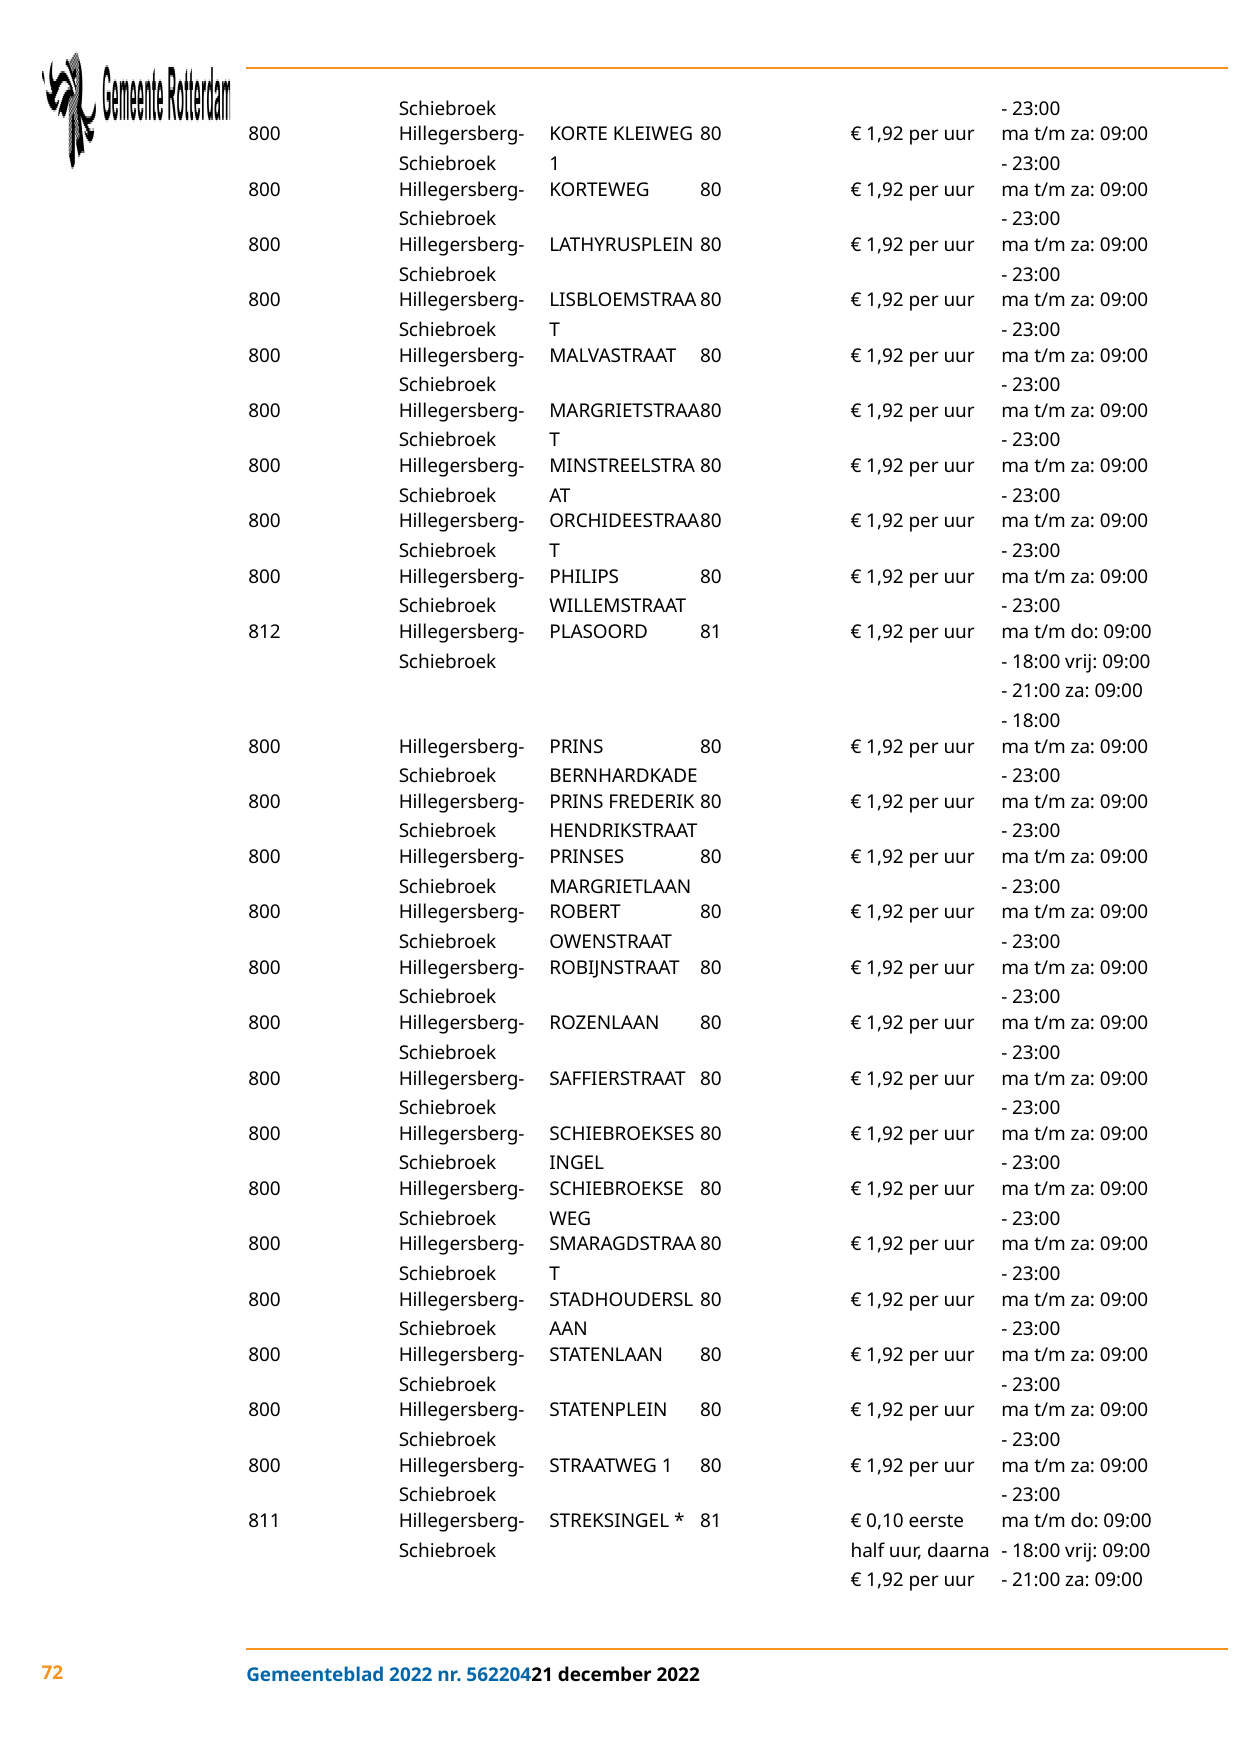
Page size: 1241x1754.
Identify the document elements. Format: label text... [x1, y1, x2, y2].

table_cell ma t/m za: 09:00 - 23:00 [1001, 563, 1152, 618]
table_cell STREKSINGEL * [549, 1507, 700, 1592]
table_cell ma t/m za: 09:00 - 23:00 [1001, 788, 1152, 843]
table_cell ma t/m za: 09:00 - 23:00 [1001, 231, 1152, 286]
table_cell € 1,92 per uur [850, 1452, 1001, 1507]
table_cell 80 [700, 733, 850, 788]
table_cell 800 [248, 453, 398, 508]
table_cell 800 [248, 733, 398, 788]
table_cell [700, 95, 850, 121]
table_cell ma t/m za: 09:00 - 23:00 [1001, 1397, 1152, 1452]
table_cell 800 [248, 1120, 398, 1175]
table_cell 800 [248, 1175, 398, 1231]
table_cell ORCHIDEESTRAAT [549, 508, 700, 563]
table_cell € 1,92 per uur [850, 1286, 1001, 1341]
table_cell SMARAGDSTRAAT [549, 1231, 700, 1286]
table_cell € 1,92 per uur [850, 1120, 1001, 1175]
table_cell € 1,92 per uur [850, 121, 1001, 176]
table_cell PLASOORD [549, 618, 700, 733]
table_cell 80 [700, 508, 850, 563]
table_cell ma t/m za: 09:00 - 23:00 [1001, 397, 1152, 452]
table_cell € 1,92 per uur [850, 899, 1001, 954]
table_cell € 1,92 per uur [850, 563, 1001, 618]
table_cell Hillegersberg-Schiebroek [399, 176, 549, 231]
table_cell 800 [248, 1452, 398, 1507]
table_cell Hillegersberg-Schiebroek [399, 899, 549, 954]
table_cell Hillegersberg-Schiebroek [399, 1065, 549, 1120]
table_cell 80 [700, 231, 850, 286]
table_cell ma t/m za: 09:00 - 23:00 [1001, 733, 1152, 788]
table_cell Hillegersberg-Schiebroek [399, 1009, 549, 1065]
table_cell Hillegersberg-Schiebroek [399, 1452, 549, 1507]
table_cell 800 [248, 899, 398, 954]
table_cell € 1,92 per uur [850, 844, 1001, 899]
table_cell 800 [248, 1341, 398, 1397]
table_cell ma t/m za: 09:00 - 23:00 [1001, 844, 1152, 899]
table_cell - 23:00 [1001, 95, 1152, 121]
table_cell Hillegersberg-Schiebroek [399, 1175, 549, 1231]
table_cell Hillegersberg-Schiebroek [399, 1286, 549, 1341]
table_cell Hillegersberg-Schiebroek [399, 1507, 549, 1592]
table_cell 80 [700, 844, 850, 899]
table_cell 811 [248, 1507, 398, 1592]
table_cell [850, 95, 1001, 121]
table_cell 80 [700, 1231, 850, 1286]
table_cell 80 [700, 1286, 850, 1341]
table_cell € 1,92 per uur [850, 954, 1001, 1009]
table_cell 800 [248, 1065, 398, 1120]
table_cell € 1,92 per uur [850, 176, 1001, 231]
table_cell € 1,92 per uur [850, 1231, 1001, 1286]
table_cell ma t/m do: 09:00 - 18:00 vrij: 09:00 - 21:00 za: 09:00 [1001, 1507, 1152, 1592]
table_cell € 1,92 per uur [850, 1397, 1001, 1452]
table_cell 800 [248, 176, 398, 231]
table_cell 800 [248, 397, 398, 452]
table_cell ROBERT OWENSTRAAT [549, 899, 700, 954]
table_cell 80 [700, 453, 850, 508]
table_cell 800 [248, 508, 398, 563]
table_cell [549, 95, 700, 121]
table_cell Hillegersberg-Schiebroek [399, 286, 549, 342]
table_cell € 1,92 per uur [850, 231, 1001, 286]
table_cell SCHIEBROEKSESINGEL [549, 1120, 700, 1175]
table_cell ma t/m za: 09:00 - 23:00 [1001, 954, 1152, 1009]
table_cell € 1,92 per uur [850, 397, 1001, 452]
picture [41, 47, 231, 172]
table_cell Schiebroek [399, 95, 549, 121]
table_cell ma t/m za: 09:00 - 23:00 [1001, 1175, 1152, 1231]
table_cell Hillegersberg-Schiebroek [399, 342, 549, 397]
table_cell STATENPLEIN [549, 1397, 700, 1452]
table_cell ma t/m za: 09:00 - 23:00 [1001, 342, 1152, 397]
table_cell 81 [700, 1507, 850, 1592]
table_cell Hillegersberg-Schiebroek [399, 121, 549, 176]
table_cell MARGRIETSTRAAT [549, 397, 700, 452]
table_cell ROBIJNSTRAAT [549, 954, 700, 1009]
table_cell 800 [248, 954, 398, 1009]
table_cell ma t/m za: 09:00 - 23:00 [1001, 1286, 1152, 1341]
table_cell ma t/m za: 09:00 - 23:00 [1001, 1065, 1152, 1120]
table_cell 80 [700, 1175, 850, 1231]
table_cell PRINSES MARGRIETLAAN [549, 844, 700, 899]
table_cell € 1,92 per uur [850, 453, 1001, 508]
table_cell LISBLOEMSTRAAT [549, 286, 700, 342]
table_cell Hillegersberg-Schiebroek [399, 1397, 549, 1452]
table_cell ma t/m za: 09:00 - 23:00 [1001, 176, 1152, 231]
table_cell ma t/m za: 09:00 - 23:00 [1001, 508, 1152, 563]
table_cell 80 [700, 176, 850, 231]
table_cell Hillegersberg-Schiebroek [399, 453, 549, 508]
table_cell 80 [700, 1120, 850, 1175]
table_cell LATHYRUSPLEIN [549, 231, 700, 286]
table_cell € 1,92 per uur [850, 508, 1001, 563]
table_cell 80 [700, 954, 850, 1009]
table_cell 80 [700, 397, 850, 452]
table_cell € 1,92 per uur [850, 1341, 1001, 1397]
table_cell ma t/m za: 09:00 - 23:00 [1001, 1341, 1152, 1397]
table_cell MINSTREELSTRAAT [549, 453, 700, 508]
table_cell ma t/m za: 09:00 - 23:00 [1001, 1009, 1152, 1065]
table_cell STADHOUDERSLAAN [549, 1286, 700, 1341]
table_cell 800 [248, 121, 398, 176]
table_cell 800 [248, 231, 398, 286]
table_cell 80 [700, 1009, 850, 1065]
table_cell Hillegersberg-Schiebroek [399, 231, 549, 286]
table_cell MALVASTRAAT [549, 342, 700, 397]
table_cell 800 [248, 1231, 398, 1286]
table_cell Hillegersberg-Schiebroek [399, 844, 549, 899]
table_cell € 1,92 per uur [850, 342, 1001, 397]
table_cell SAFFIERSTRAAT [549, 1065, 700, 1120]
table_cell ma t/m za: 09:00 - 23:00 [1001, 453, 1152, 508]
table_cell Hillegersberg-Schiebroek [399, 618, 549, 733]
table_cell 800 [248, 286, 398, 342]
table_cell ma t/m za: 09:00 - 23:00 [1001, 899, 1152, 954]
table_cell 80 [700, 899, 850, 954]
table_cell Hillegersberg-Schiebroek [399, 954, 549, 1009]
table_cell € 1,92 per uur [850, 1065, 1001, 1120]
table_cell € 1,92 per uur [850, 286, 1001, 342]
table_cell Hillegersberg-Schiebroek [399, 397, 549, 452]
table_cell ma t/m za: 09:00 - 23:00 [1001, 286, 1152, 342]
table_cell PHILIPS WILLEMSTRAAT [549, 563, 700, 618]
table_cell Hillegersberg-Schiebroek [399, 733, 549, 788]
table_cell 80 [700, 1065, 850, 1120]
table_cell STRAATWEG 1 [549, 1452, 700, 1507]
table_cell 80 [700, 342, 850, 397]
table_cell ma t/m za: 09:00 - 23:00 [1001, 1231, 1152, 1286]
table_cell 800 [248, 844, 398, 899]
table_cell SCHIEBROEKSEWEG [549, 1175, 700, 1231]
table_cell 80 [700, 286, 850, 342]
table_cell 80 [700, 1452, 850, 1507]
table_cell 812 [248, 618, 398, 733]
table_cell STATENLAAN [549, 1341, 700, 1397]
table_cell 80 [700, 121, 850, 176]
table_cell 800 [248, 342, 398, 397]
table_cell Hillegersberg-Schiebroek [399, 788, 549, 843]
table_cell Hillegersberg-Schiebroek [399, 1341, 549, 1397]
table_cell ma t/m za: 09:00 - 23:00 [1001, 1452, 1152, 1507]
table_cell PRINS FREDERIK HENDRIKSTRAAT [549, 788, 700, 843]
table_cell Hillegersberg-Schiebroek [399, 1120, 549, 1175]
table_cell KORTEWEG [549, 176, 700, 231]
table_cell 80 [700, 1341, 850, 1397]
table_cell 800 [248, 563, 398, 618]
table_cell € 1,92 per uur [850, 1009, 1001, 1065]
table_cell 800 [248, 788, 398, 843]
table_cell € 1,92 per uur [850, 788, 1001, 843]
table_cell 800 [248, 1397, 398, 1452]
table_cell 80 [700, 563, 850, 618]
table_cell € 1,92 per uur [850, 618, 1001, 733]
table_cell € 1,92 per uur [850, 733, 1001, 788]
table_cell € 1,92 per uur [850, 1175, 1001, 1231]
table_cell 80 [700, 1397, 850, 1452]
table_cell ma t/m do: 09:00 - 18:00 vrij: 09:00 - 21:00 za: 09:00 - 18:00 [1001, 618, 1152, 733]
table_cell 81 [700, 618, 850, 733]
table_cell PRINS BERNHARDKADE [549, 733, 700, 788]
table_cell Hillegersberg-Schiebroek [399, 508, 549, 563]
table_cell 80 [700, 788, 850, 843]
table_cell € 0,10 eerste half uur, daarna € 1,92 per uur [850, 1507, 1001, 1592]
table_cell ma t/m za: 09:00 - 23:00 [1001, 121, 1152, 176]
table_cell [248, 95, 398, 121]
table_cell 800 [248, 1009, 398, 1065]
table_cell Hillegersberg-Schiebroek [399, 1231, 549, 1286]
table_cell Hillegersberg-Schiebroek [399, 563, 549, 618]
table_cell KORTE KLEIWEG 1 [549, 121, 700, 176]
table_cell 800 [248, 1286, 398, 1341]
table_cell ROZENLAAN [549, 1009, 700, 1065]
table_cell ma t/m za: 09:00 - 23:00 [1001, 1120, 1152, 1175]
